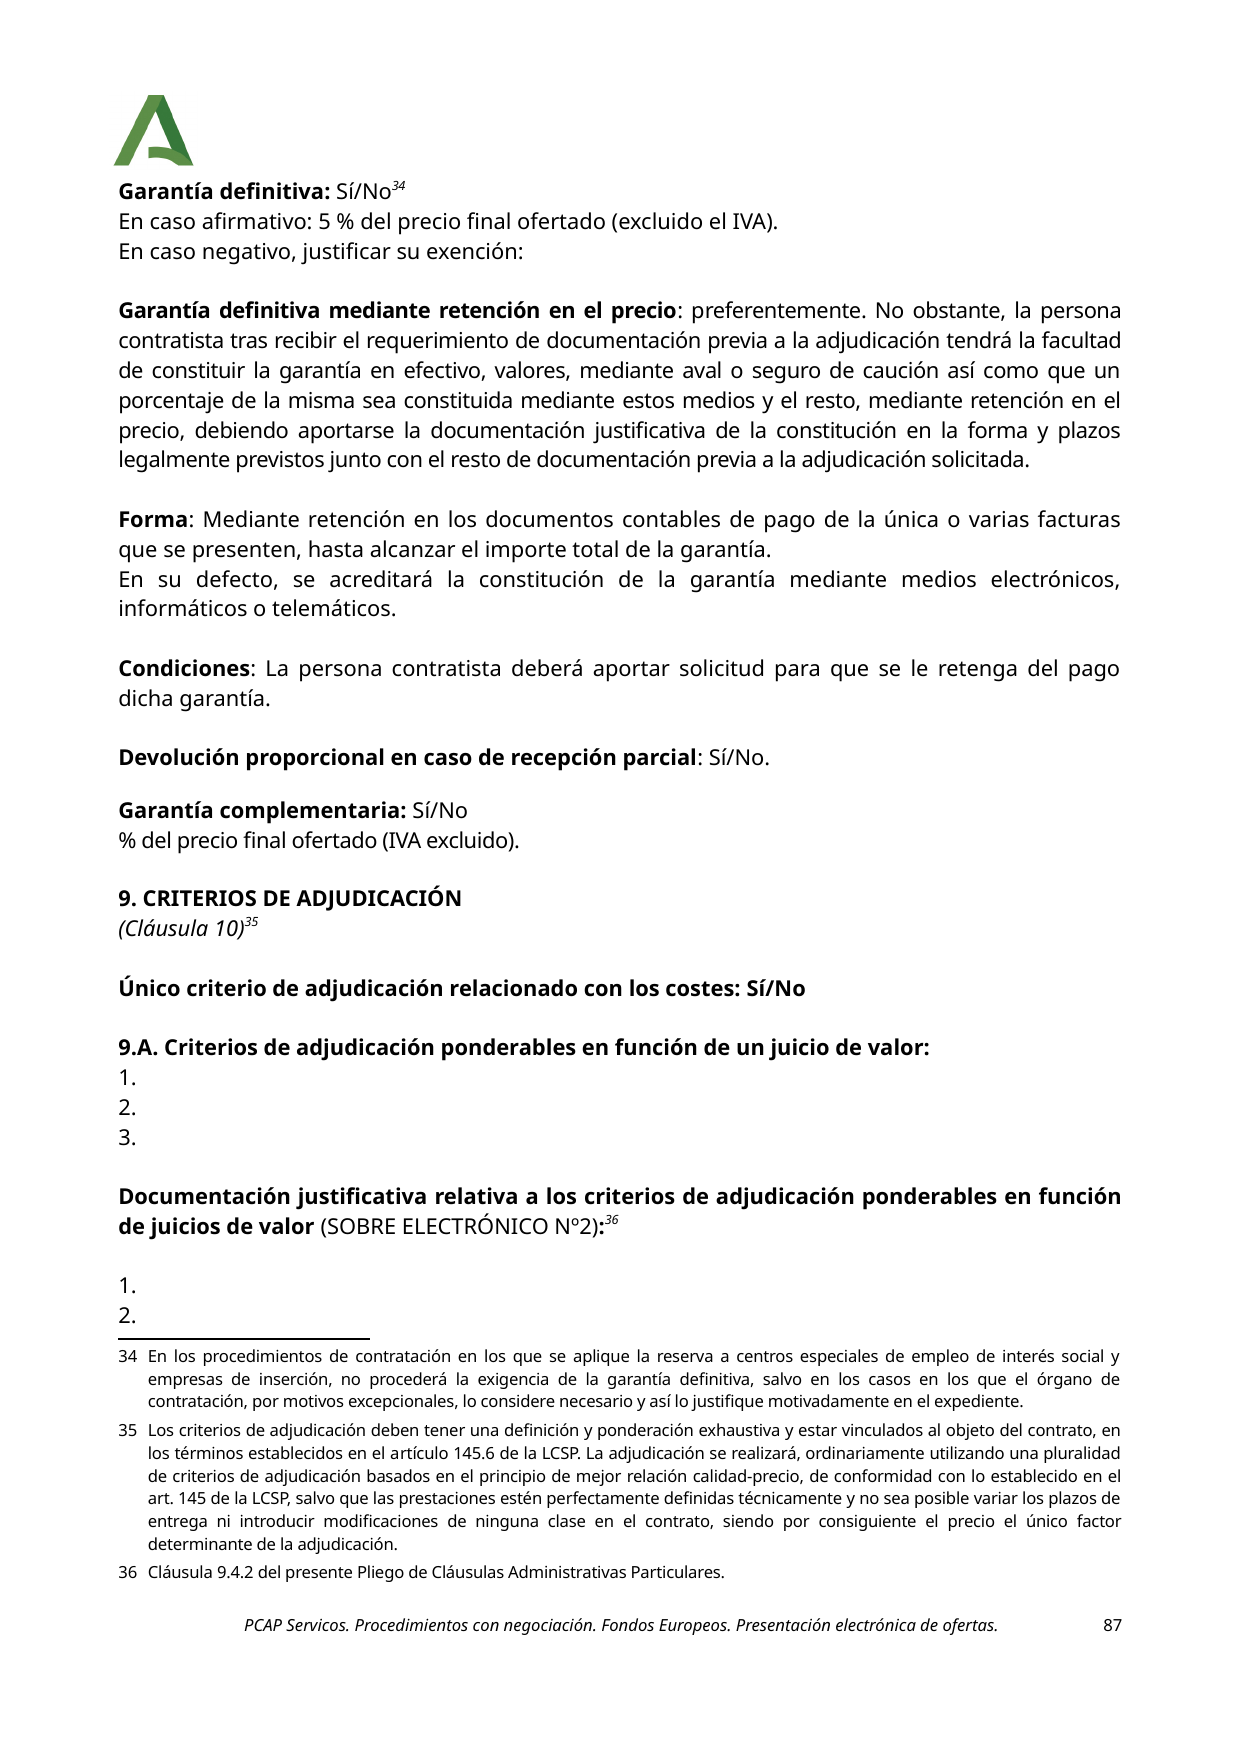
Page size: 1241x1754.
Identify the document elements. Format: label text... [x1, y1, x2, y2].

text 2. [118, 1300, 1122, 1330]
text 2. [118, 1092, 1122, 1122]
picture [109, 91, 198, 170]
text 1. [118, 1062, 1122, 1092]
text 3. [118, 1122, 1122, 1151]
text 1. [118, 1271, 1122, 1300]
text En su defecto, se acreditará la constitución de la garantía mediante medios electrónicos, informáticos o telemáticos. [118, 564, 1122, 623]
text Garantía definitiva: Sí/No [118, 176, 1122, 206]
text (Cláusula 10) [118, 913, 1122, 943]
text Documentación justificativa relativa a los criterios de adjudicación ponderables en función de juicios de valor (SOBRE ELECTRÓNICO Nº2): [118, 1181, 1122, 1241]
text En los procedimientos de contratación en los que se aplique la reserva a centros especiales de empleo de interés social y empresas de inserción, no procederá la exigencia de la garantía definitiva, salvo en los casos en los que el órgano de contratación, por motivos excepcionales, lo considere necesario y así lo justifique motivadamente en el expediente. [118, 1345, 1122, 1413]
text Devolución proporcional en caso de recepción parcial: Sí/No. [118, 742, 1122, 772]
text 9.A. Criterios de adjudicación ponderables en función de un juicio de valor: [118, 1032, 1122, 1062]
text En caso afirmativo: 5 % del precio final ofertado (excluido el IVA). [118, 206, 1122, 236]
text Forma: Mediante retención en los documentos contables de pago de la única o varias facturas que se presenten, hasta alcanzar el importe total de la garantía. [118, 504, 1122, 564]
text Único criterio de adjudicación relacionado con los costes: Sí/No [118, 973, 1122, 1002]
text Los criterios de adjudicación deben tener una definición y ponderación exhaustiva y estar vinculados al objeto del contrato, en los términos establecidos en el artículo 145.6 de la LCSP. La adjudicación se realizará, ordinariamente utilizando una pluralidad de criterios de adjudicación basados en el principio de mejor relación calidad-precio, de conformidad con lo establecido en el art. 145 de la LCSP, salvo que las prestaciones estén perfectamente definidas técnicamente y no sea posible variar los plazos de entrega ni introducir modificaciones de ninguna clase en el contrato, siendo por consiguiente el precio el único factor determinante de la adjudicación. [118, 1419, 1122, 1555]
text Garantía complementaria: Sí/No [118, 795, 1122, 825]
text Garantía definitiva mediante retención en el precio: preferentemente. No obstante, la persona contratista tras recibir el requerimiento de documentación previa a la adjudicación tendrá la facultad de constituir la garantía en efectivo, valores, mediante aval o seguro de caución así como que un porcentaje de la misma sea constituida mediante estos medios y el resto, mediante retención en el precio, debiendo aportarse la documentación justificativa de la constitución en la forma y plazos legalmente previstos junto con el resto de documentación previa a la adjudicación solicitada. [118, 296, 1122, 474]
text En caso negativo, justificar su exención: [118, 236, 1122, 266]
text Condiciones: La persona contratista deberá aportar solicitud para que se le retenga del pago dicha garantía. [118, 653, 1122, 713]
text % del precio final ofertado (IVA excluido). [118, 825, 1122, 854]
text 9. CRITERIOS DE ADJUDICACIÓN [118, 883, 1122, 913]
text Cláusula 9.4.2 del presente Pliego de Cláusulas Administrativas Particulares. [118, 1561, 1122, 1584]
